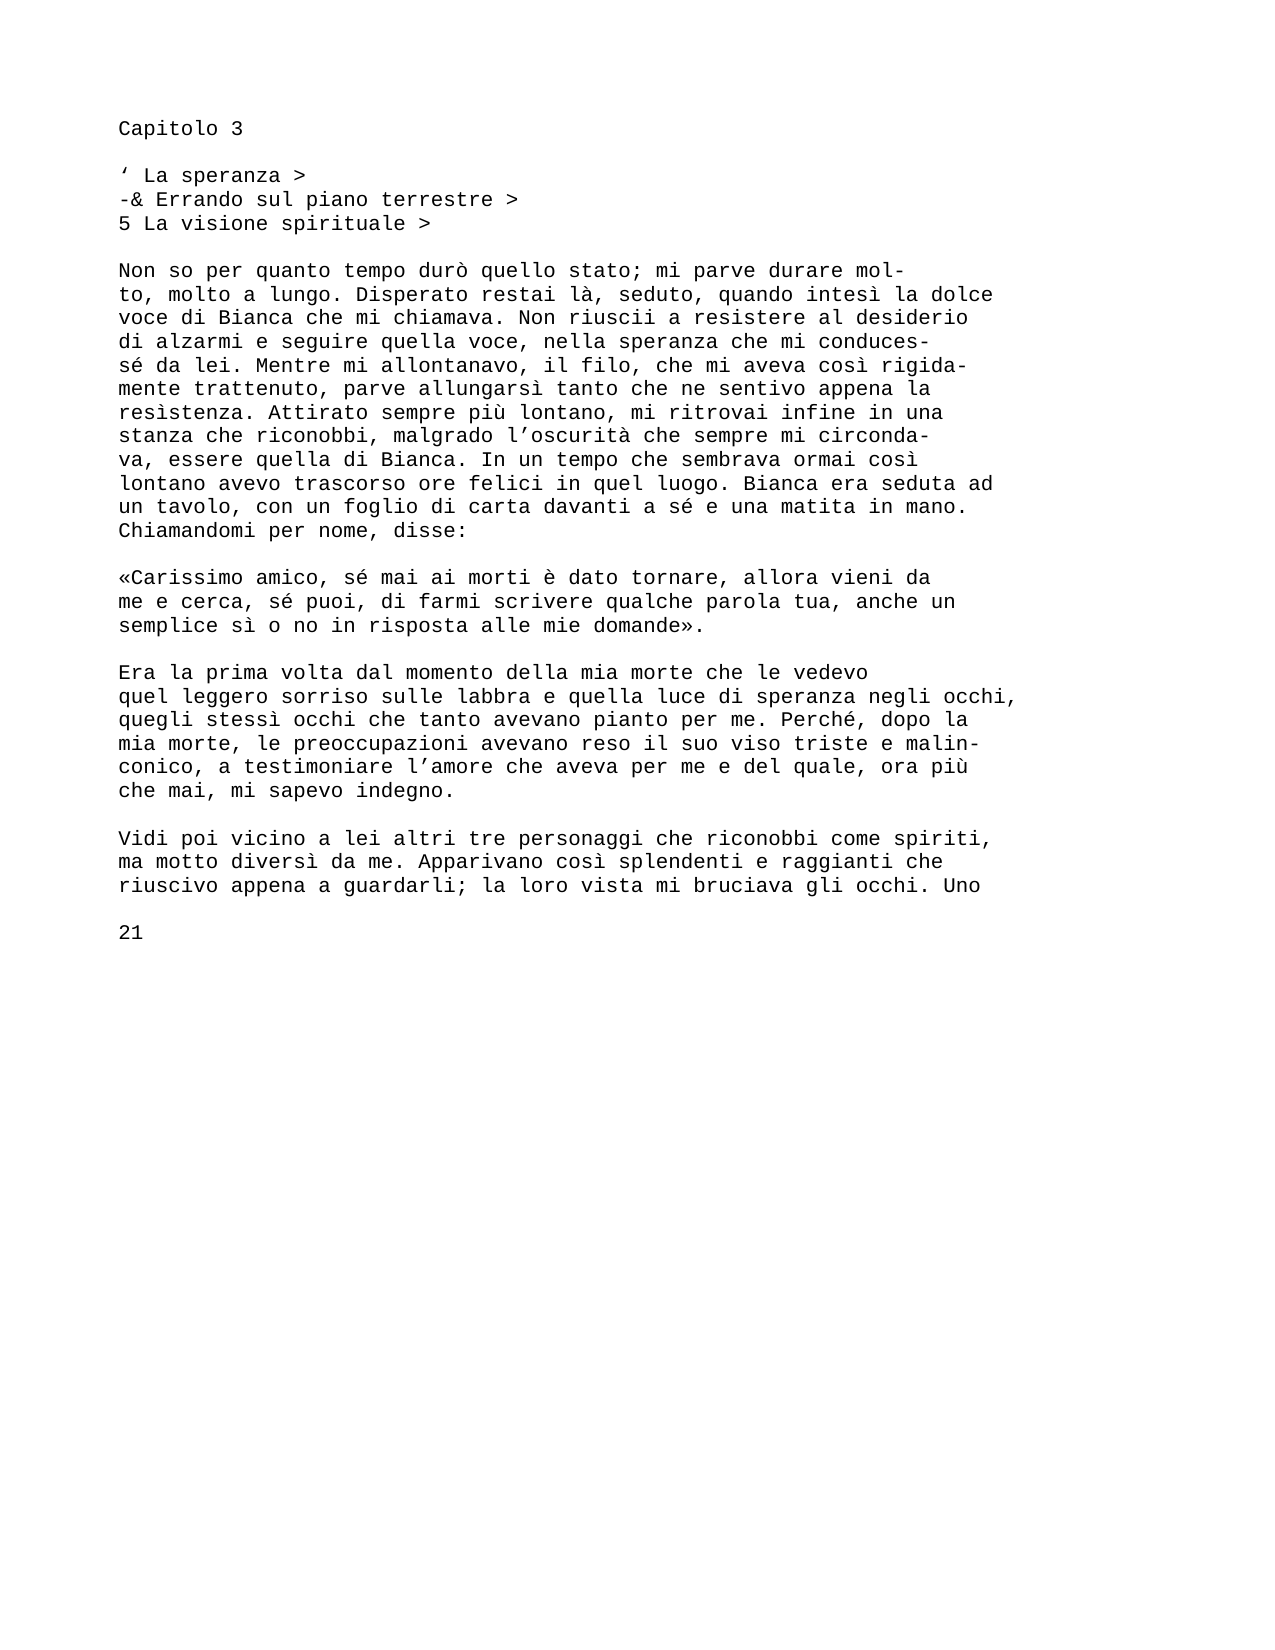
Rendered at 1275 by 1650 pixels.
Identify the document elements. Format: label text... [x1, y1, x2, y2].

text ‘ La speranza > [118, 165, 1157, 189]
text di alzarmi e seguire quella voce, nella speranza che mi conduces- [118, 331, 1157, 354]
text mente trattenuto, parve allungarsì tanto che ne sentivo appena la [118, 378, 1157, 402]
text -& Errando sul piano terrestre > [118, 189, 1157, 213]
text Chiamandomi per nome, disse: [118, 520, 1157, 544]
text Vidi poi vicino a lei altri tre personaggi che riconobbi come spiriti, [118, 827, 1157, 851]
text riuscivo appena a guardarli; la loro vista mi bruciava gli occhi. Uno [118, 875, 1157, 898]
text semplice sì o no in risposta alle mie domande». [118, 615, 1157, 638]
text quegli stessì occhi che tanto avevano pianto per me. Perché, dopo la [118, 709, 1157, 733]
text lontano avevo trascorso ore felici in quel luogo. Bianca era seduta ad [118, 473, 1157, 496]
text mia morte, le preoccupazioni avevano reso il suo viso triste e malin- [118, 733, 1157, 757]
text Non so per quanto tempo durò quello stato; mi parve durare mol- [118, 260, 1157, 284]
text che mai, mi sapevo indegno. [118, 780, 1157, 804]
text Era la prima volta dal momento della mia morte che le vedevo [118, 662, 1157, 686]
text 21 [118, 922, 1157, 946]
text ma motto diversì da me. Apparivano così splendenti e raggianti che [118, 851, 1157, 875]
text stanza che riconobbi, malgrado l’oscurità che sempre mi circonda- [118, 426, 1157, 449]
text voce di Bianca che mi chiamava. Non riuscii a resistere al desiderio [118, 307, 1157, 331]
text un tavolo, con un foglio di carta davanti a sé e una matita in mano. [118, 496, 1157, 520]
text resìstenza. Attirato sempre più lontano, mi ritrovai infine in una [118, 402, 1157, 426]
text sé da lei. Mentre mi allontanavo, il filo, che mi aveva così rigida- [118, 354, 1157, 378]
text to, molto a lungo. Disperato restai là, seduto, quando intesì la dolce [118, 284, 1157, 307]
text Capitolo 3 [118, 118, 1157, 142]
text quel leggero sorriso sulle labbra e quella luce di speranza negli occhi, [118, 686, 1157, 709]
text conico, a testimoniare l’amore che aveva per me e del quale, ora più [118, 757, 1157, 780]
text «Carissimo amico, sé mai ai morti è dato tornare, allora vieni da [118, 567, 1157, 591]
text 5 La visione spirituale > [118, 213, 1157, 236]
text me e cerca, sé puoi, di farmi scrivere qualche parola tua, anche un [118, 591, 1157, 615]
text va, essere quella di Bianca. In un tempo che sembrava ormai così [118, 449, 1157, 473]
